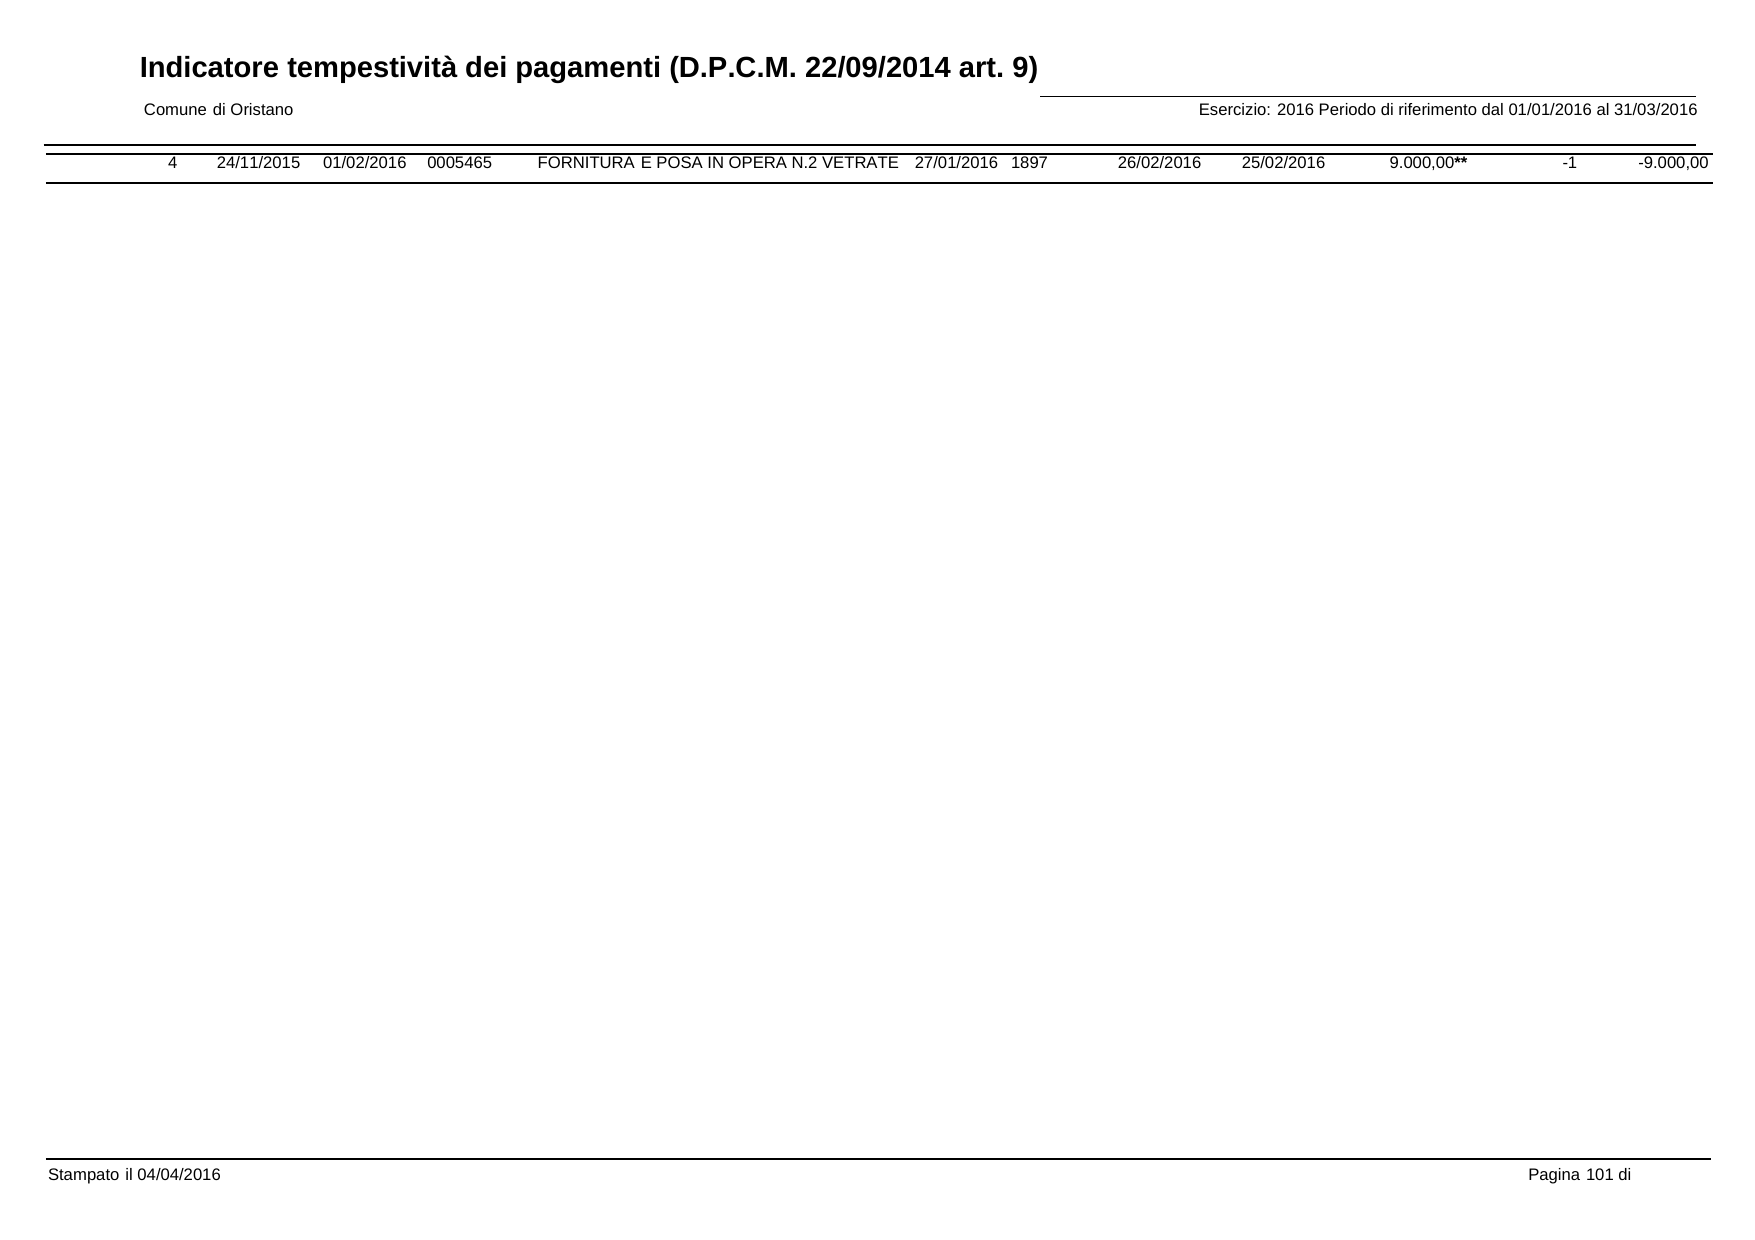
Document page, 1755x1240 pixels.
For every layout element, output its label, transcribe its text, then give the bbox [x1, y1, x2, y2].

table_cell 01/02/2016 [311, 155, 417, 182]
table_cell 24/11/2015 [197, 155, 311, 182]
table_cell 4 [46, 155, 197, 182]
table_cell 27/01/2016 1897 [911, 155, 1082, 182]
table_cell -1 [1510, 155, 1601, 182]
table_cell 25/02/2016 [1221, 155, 1352, 182]
table_cell 9.000,00** [1353, 155, 1510, 182]
table_cell FORNITURA E POSA IN OPERA N.2 VETRATE [515, 155, 911, 182]
table_cell -9.000,00 [1601, 155, 1712, 182]
table_cell 26/02/2016 [1082, 155, 1221, 182]
table_cell 0005465 [417, 155, 515, 182]
